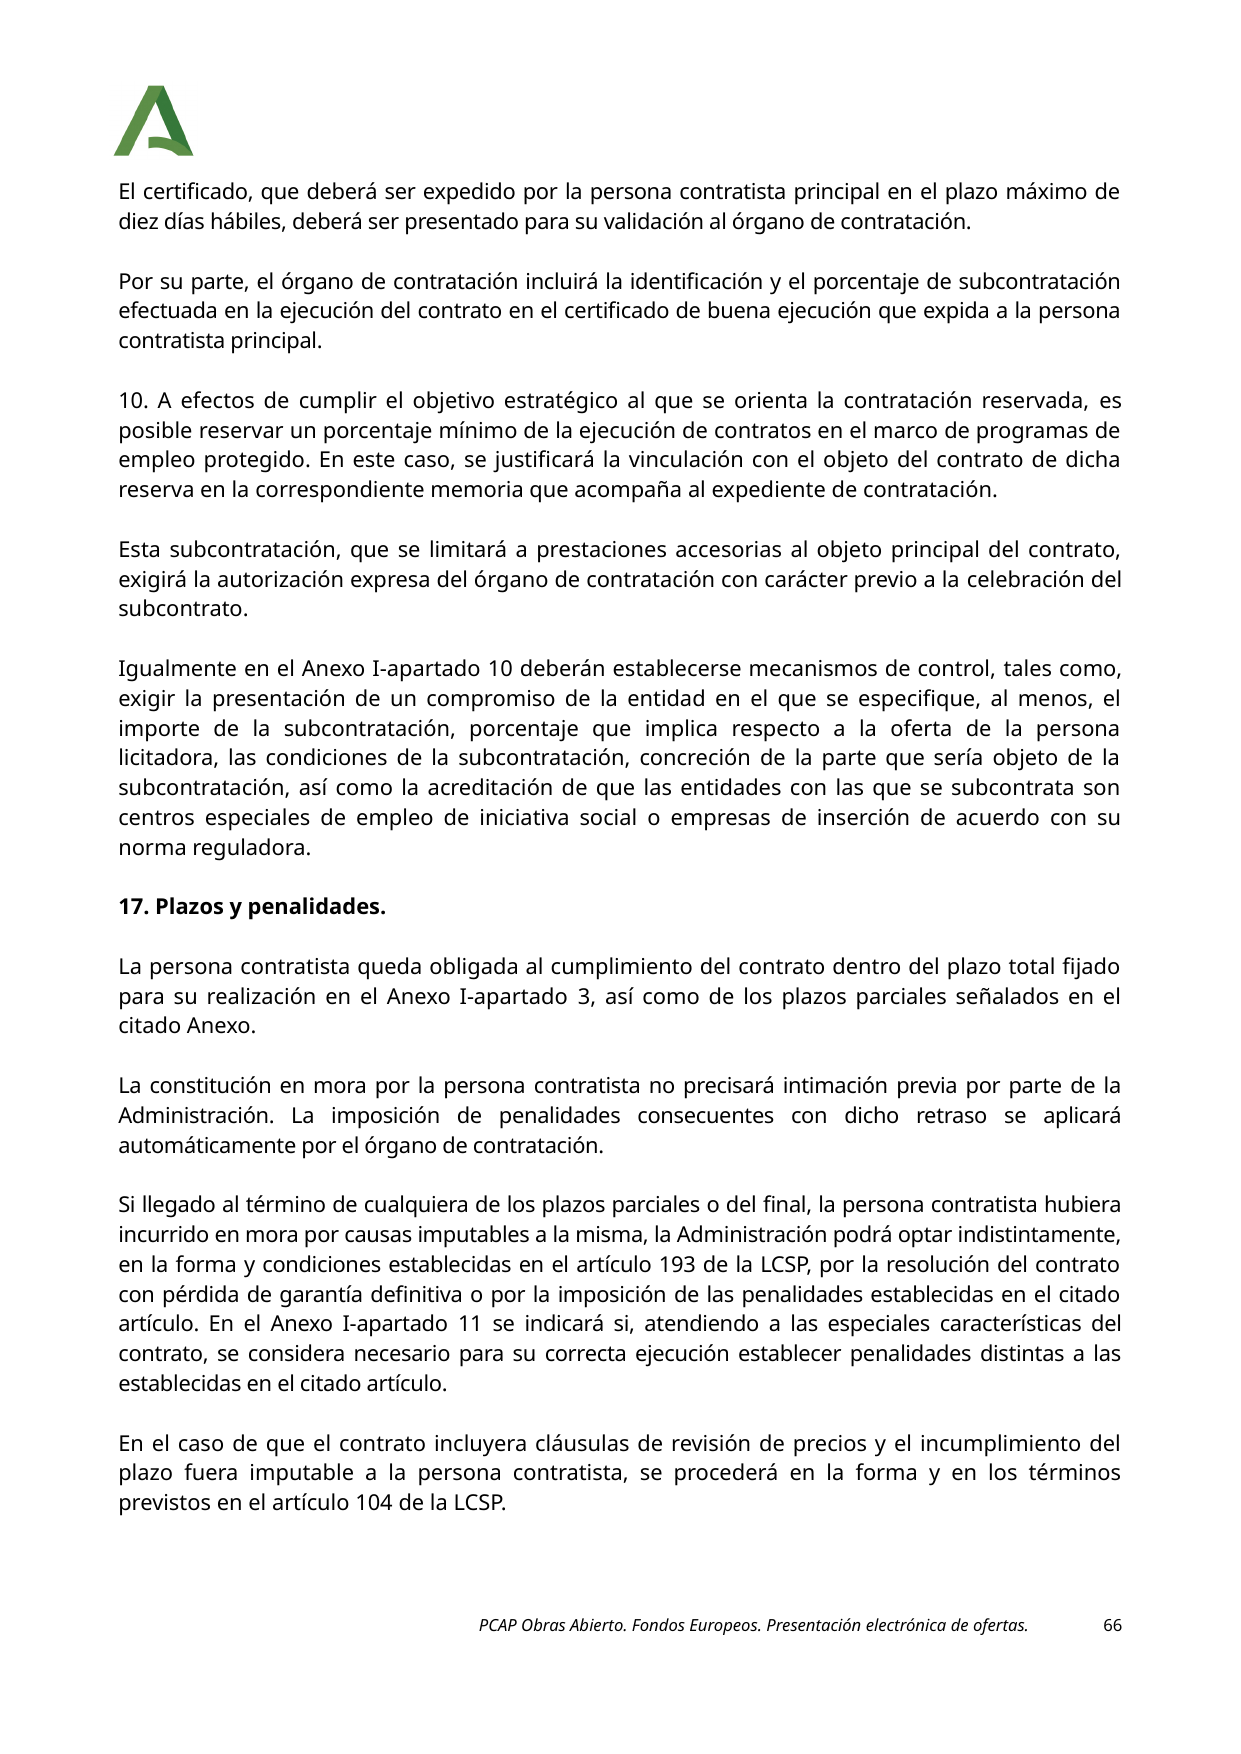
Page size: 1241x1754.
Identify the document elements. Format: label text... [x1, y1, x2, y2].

text La constitución en mora por la persona contratista no precisará intimación previa por parte de la Administración. La imposición de penalidades consecuentes con dicho retraso se aplicará automáticamente por el órgano de contratación. [118, 1070, 1122, 1159]
text 10. A efectos de cumplir el objetivo estratégico al que se orienta la contratación reservada, es posible reservar un porcentaje mínimo de la ejecución de contratos en el marco de programas de empleo protegido. En este caso, se justificará la vinculación con el objeto del contrato de dicha reserva en la correspondiente memoria que acompaña al expediente de contratación. [118, 385, 1122, 504]
text El certificado, que deberá ser expedido por la persona contratista principal en el plazo máximo de diez días hábiles, deberá ser presentado para su validación al órgano de contratación. [118, 176, 1122, 236]
text Esta subcontratación, que se limitará a prestaciones accesorias al objeto principal del contrato, exigirá la autorización expresa del órgano de contratación con carácter previo a la celebración del subcontrato. [118, 534, 1122, 623]
picture [109, 81, 198, 160]
text Por su parte, el órgano de contratación incluirá la identificación y el porcentaje de subcontratación efectuada en la ejecución del contrato en el certificado de buena ejecución que expida a la persona contratista principal. [118, 266, 1122, 355]
text Si llegado al término de cualquiera de los plazos parciales o del final, la persona contratista hubiera incurrido en mora por causas imputables a la misma, la Administración podrá optar indistintamente, en la forma y condiciones establecidas en el artículo 193 de la LCSP, por la resolución del contrato con pérdida de garantía definitiva o por la imposición de las penalidades establecidas en el citado artículo. En el Anexo I-apartado 11 se indicará si, atendiendo a las especiales características del contrato, se considera necesario para su correcta ejecución establecer penalidades distintas a las establecidas en el citado artículo. [118, 1189, 1122, 1398]
text La persona contratista queda obligada al cumplimiento del contrato dentro del plazo total fijado para su realización en el Anexo I-apartado 3, así como de los plazos parciales señalados en el citado Anexo. [118, 951, 1122, 1040]
text En el caso de que el contrato incluyera cláusulas de revisión de precios y el incumplimiento del plazo fuera imputable a la persona contratista, se procederá en la forma y en los términos previstos en el artículo 104 de la LCSP. [118, 1428, 1122, 1517]
text Igualmente en el Anexo I-apartado 10 deberán establecerse mecanismos de control, tales como, exigir la presentación de un compromiso de la entidad en el que se especifique, al menos, el importe de la subcontratación, porcentaje que implica respecto a la oferta de la persona licitadora, las condiciones de la subcontratación, concreción de la parte que sería objeto de la subcontratación, así como la acreditación de que las entidades con las que se subcontrata son centros especiales de empleo de iniciativa social o empresas de inserción de acuerdo con su norma reguladora. [118, 653, 1122, 862]
subtitle 17. Plazos y penalidades. [118, 891, 1122, 921]
